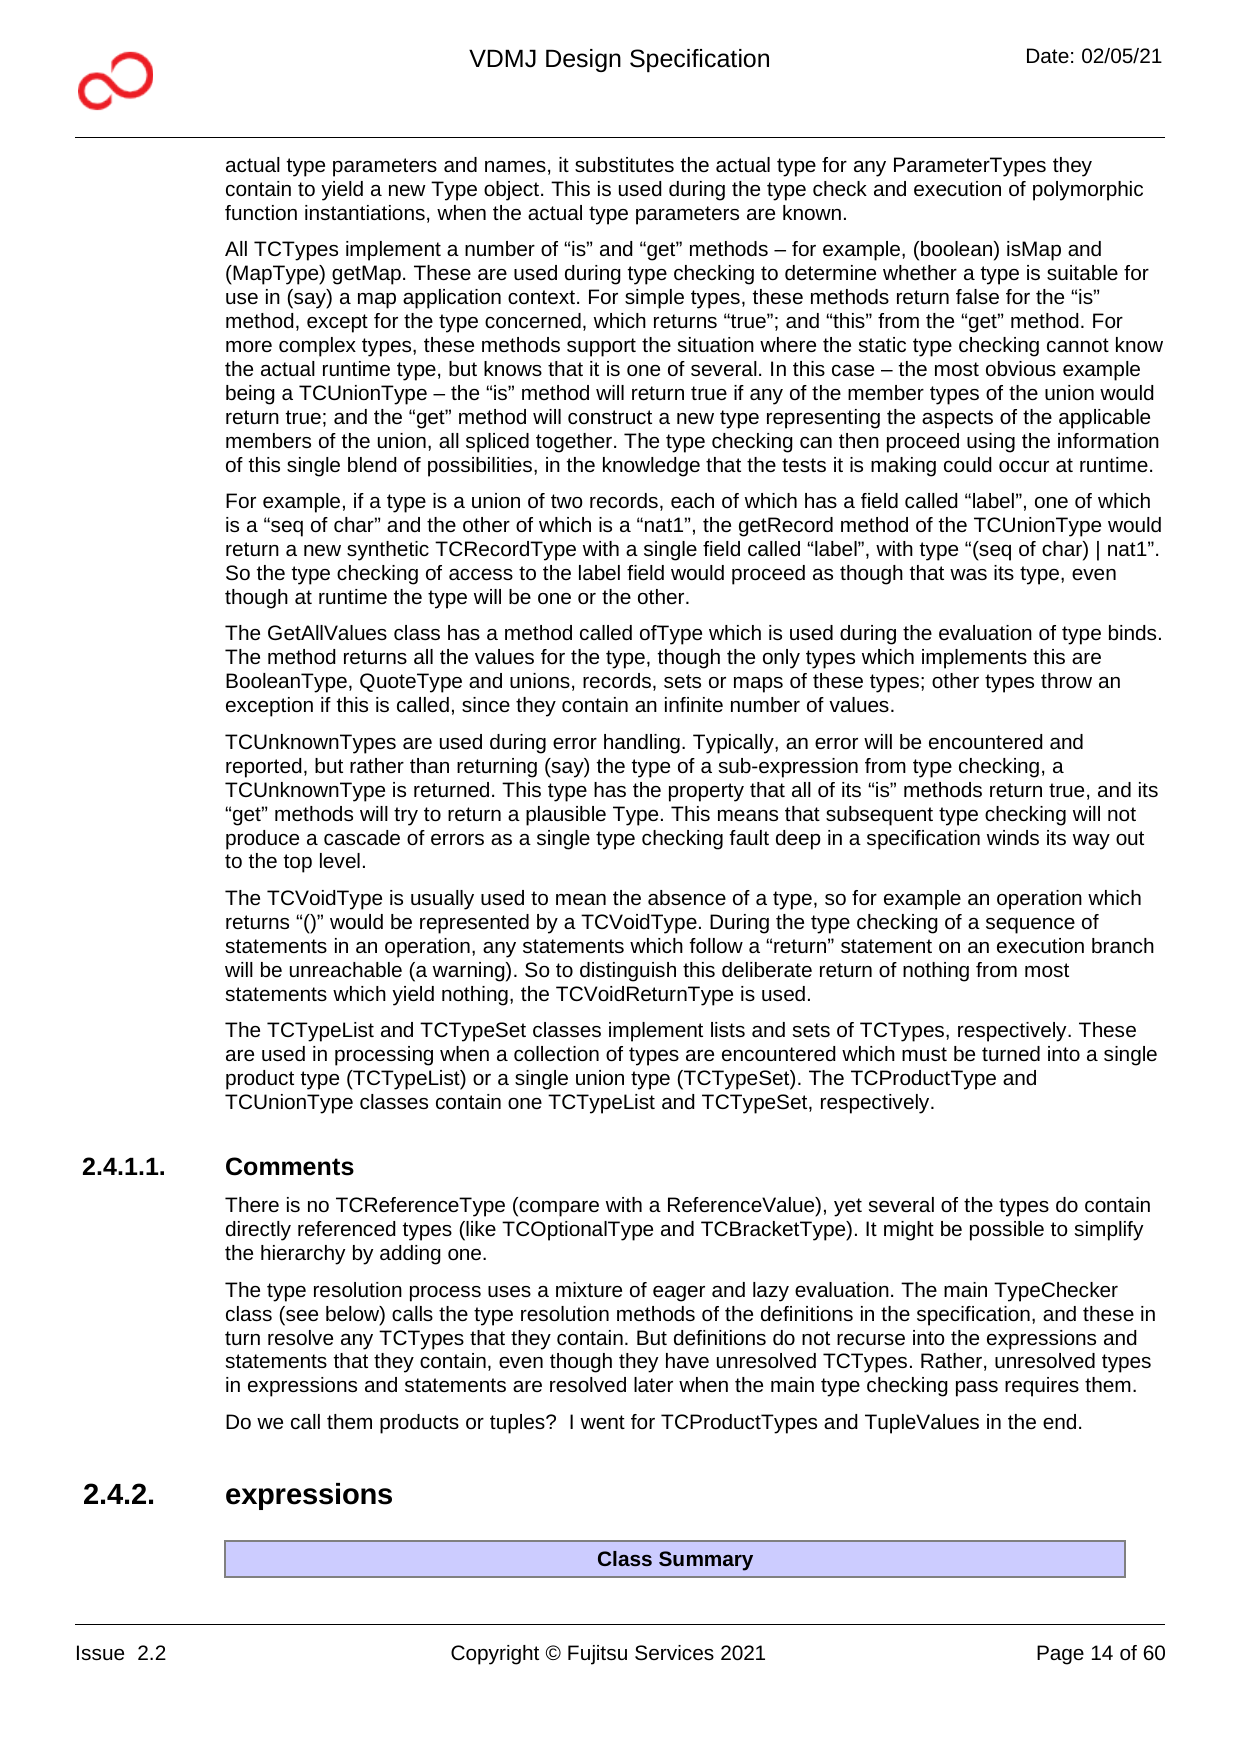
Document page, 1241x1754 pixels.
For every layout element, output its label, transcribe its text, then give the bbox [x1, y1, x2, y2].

picture [78, 44, 153, 120]
text The GetAllValues class has a method called ofType which is used during the evaluation of type binds. The method returns all the values for the type, though the only types which implements this are BooleanType, QuoteType and unions, records, sets or maps of these types; other types throw an exception if this is called, since they contain an infinite number of values. [225, 622, 1165, 717]
text Do we call them products or tuples? I went for TCProductTypes and TupleValues in the end. [225, 1410, 1165, 1434]
text TCUnknownTypes are used during error handling. Typically, an error will be encountered and reported, but rather than returning (say) the type of a sub-expression from type checking, a TCUnknownType is returned. This type has the property that all of its “is” methods return true, and its “get” methods will try to return a plausible Type. This means that subsequent type checking will not produce a cascade of errors as a single type checking fault deep in a specification winds its way out to the top level. [225, 730, 1165, 874]
text For example, if a type is a union of two records, each of which has a field called “label”, one of which is a “seq of char” and the other of which is a “nat1”, the getRecord method of the TCUnionType would return a new synthetic TCRecordType with a single field called “label”, with type “(seq of char) | nat1”. So the type checking of access to the label field would proceed as though that was its type, even though at runtime the type will be one or the other. [225, 489, 1165, 609]
text The TCTypeList and TCTypeSet classes implement lists and sets of TCTypes, respectively. These are used in processing when a collection of types are encountered which must be turned into a single product type (TCTypeList) or a single union type (TCTypeSet). The TCProductType and TCUnionType classes contain one TCTypeList and TCTypeSet, respectively. [225, 1018, 1165, 1114]
table_header Class Summary [226, 1542, 1124, 1576]
text The type resolution process uses a mixture of eager and lazy evaluation. The main TypeChecker class (see below) calls the type resolution methods of the definitions in the specification, and these in turn resolve any TCTypes that they contain. But definitions do not recurse into the expressions and statements that they contain, even though they have unresolved TCTypes. Rather, unresolved types in expressions and statements are resolved later when the main type checking pass requires them. [225, 1278, 1165, 1398]
subtitle Comments [75, 1152, 1165, 1181]
text There is no TCReferenceType (compare with a ReferenceValue), yet several of the types do contain directly referenced types (like TCOptionalType and TCBracketType). It might be possible to simplify the hierarchy by adding one. [225, 1193, 1165, 1265]
text The TCVoidType is usually used to mean the absence of a type, so for example an operation which returns “()” would be represented by a TCVoidType. During the type checking of a sequence of statements in an operation, any statements which follow a “return” statement on an execution branch will be unreachable (a warning). So to distinguish this deliberate return of nothing from most statements which yield nothing, the TCVoidReturnType is used. [225, 886, 1165, 1006]
text All TCTypes implement a number of “is” and “get” methods – for example, (boolean) isMap and (MapType) getMap. These are used during type checking to determine whether a type is suitable for use in (say) a map application context. For simple types, these methods return false for the “is” method, except for the type concerned, which returns “true”; and “this” from the “get” method. For more complex types, these methods support the situation where the static type checking cannot know the actual runtime type, but knows that it is one of several. In this case – the most obvious example being a TCUnionType – the “is” method will return true if any of the member types of the union would return true; and the “get” method will construct a new type representing the aspects of the applicable members of the union, all spliced together. The type checking can then proceed using the information of this single blend of possibilities, in the knowledge that the tests it is making could occur at runtime. [225, 237, 1165, 477]
subtitle expressions [75, 1477, 1165, 1510]
text actual type parameters and names, it substitutes the actual type for any ParameterTypes they contain to yield a new Type object. This is used during the type check and execution of polymorphic function instantiations, when the actual type parameters are known. [225, 153, 1165, 225]
